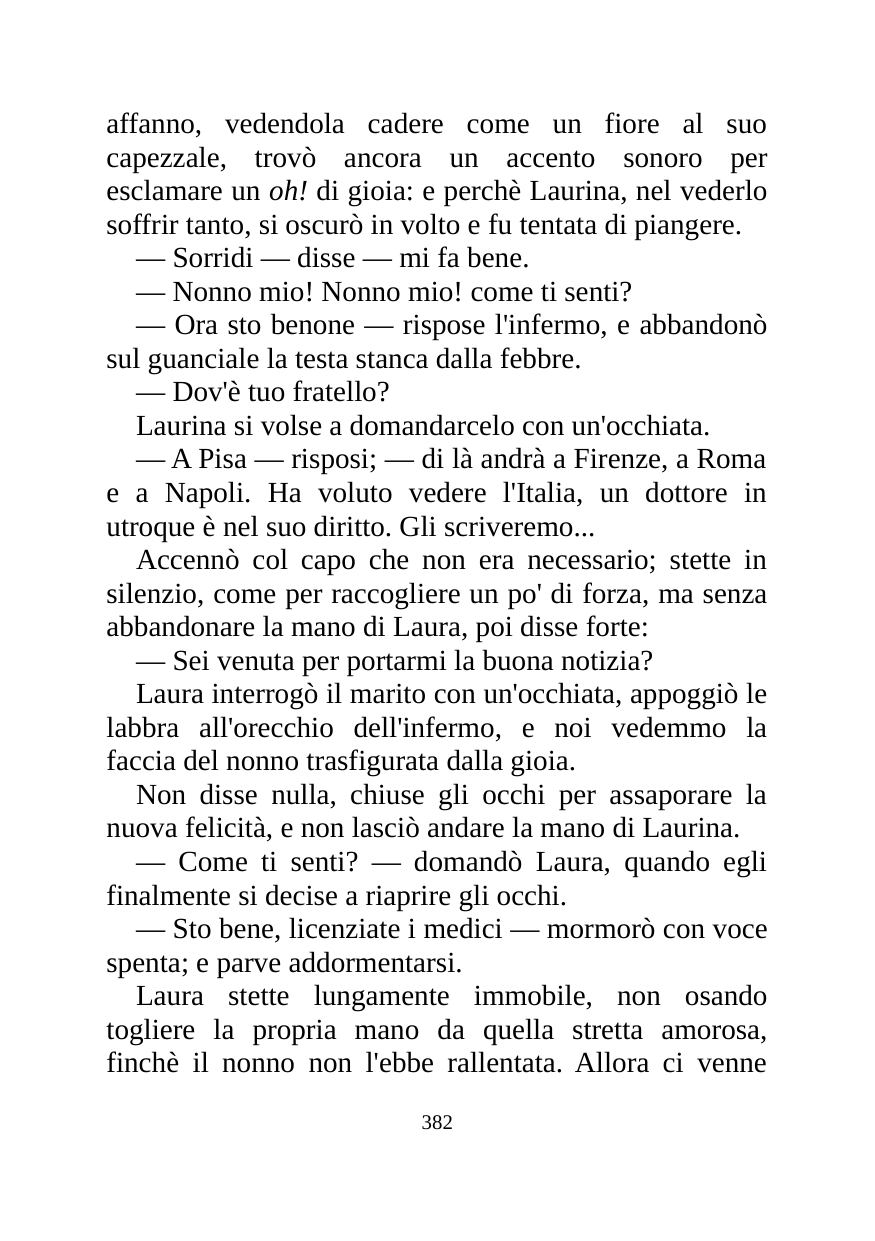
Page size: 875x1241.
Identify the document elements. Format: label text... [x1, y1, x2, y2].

text — Sorridi — disse — mi fa bene. [106, 240, 768, 274]
text affanno, vedendola cadere come un fiore al suo capezzale, trovò ancora un accento sonoro per esclamare un oh! di gioia: e perchè Laurina, nel vederlo soffrir tanto, si oscurò in volto e fu tentata di piangere. [106, 106, 768, 240]
text — Come ti senti? — domandò Laura, quando egli finalmente si decise a riaprire gli occhi. [106, 844, 768, 911]
text Non disse nulla, chiuse gli occhi per assaporare la nuova felicità, e non lasciò andare la mano di Laurina. [106, 777, 768, 844]
text Laura stette lungamente immobile, non osando togliere la propria mano da quella stretta amorosa, finchè il nonno non l'ebbe rallentata. Allora ci venne [106, 978, 768, 1079]
text Laurina si volse a domandarcelo con un'occhiata. [106, 408, 768, 442]
text — A Pisa — risposi; — di là andrà a Firenze, a Roma e a Napoli. Ha voluto vedere l'Italia, un dottore in utroque è nel suo diritto. Gli scriveremo... [106, 442, 768, 542]
text — Dov'è tuo fratello? [106, 374, 768, 408]
text — Nonno mio! Nonno mio! come ti senti? [106, 274, 768, 307]
text Accennò col capo che non era necessario; stette in silenzio, come per raccogliere un po' di forza, ma senza abbandonare la mano di Laura, poi disse forte: [106, 542, 768, 643]
text — Ora sto benone — rispose l'infermo, e abbandonò sul guanciale la testa stanca dalla febbre. [106, 307, 768, 374]
text — Sto bene, licenziate i medici — mormorò con voce spenta; e parve addormentarsi. [106, 911, 768, 978]
text — Sei venuta per portarmi la buona notizia? [106, 643, 768, 676]
text Laura interrogò il marito con un'occhiata, appoggiò le labbra all'orecchio dell'infermo, e noi vedemmo la faccia del nonno trasfigurata dalla gioia. [106, 676, 768, 777]
